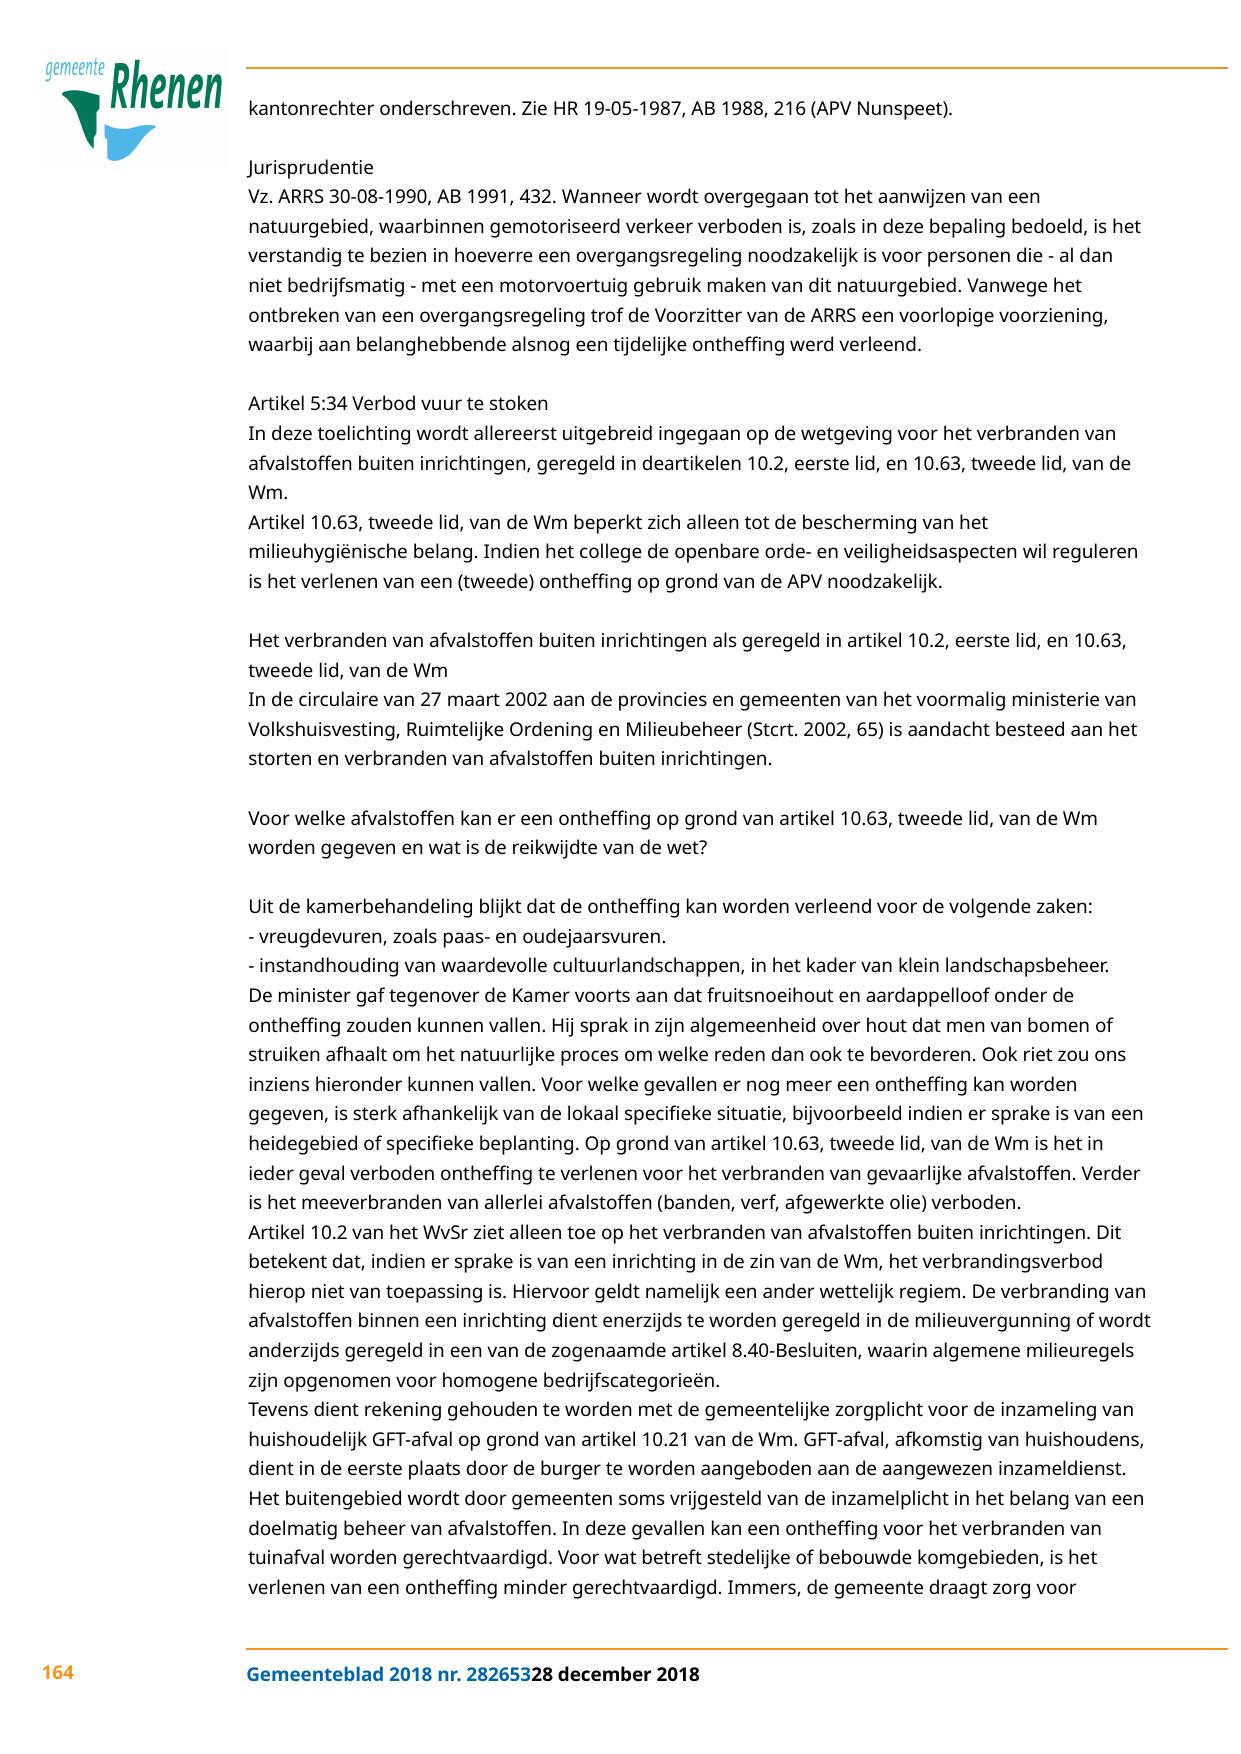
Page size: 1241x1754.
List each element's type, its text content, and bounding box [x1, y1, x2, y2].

text Tevens dient rekening gehouden te worden met de gemeentelijke zorgplicht voor de inzameling van huishoudelijk GFT-afval op grond van artikel 10.21 van de Wm. GFT-afval, afkomstig van huishoudens, dient in de eerste plaats door de burger te worden aangeboden aan de aangewezen inzameldienst. Het buitengebied wordt door gemeenten soms vrijgesteld van de inzamelplicht in het belang van een doelmatig beheer van afvalstoffen. In deze gevallen kan een ontheffing voor het verbranden van tuinafval worden gerechtvaardigd. Voor wat betreft stedelijke of bebouwde komgebieden, is het verlenen van een ontheffing minder gerechtvaardigd. Immers, de gemeente draagt zorg voor [248, 1396, 1152, 1600]
text Jurisprudentie [248, 154, 1152, 180]
text In deze toelichting wordt allereerst uitgebreid ingegaan op de wetgeving voor het verbranden van afvalstoffen buiten inrichtingen, geregeld in deartikelen 10.2, eerste lid, en 10.63, tweede lid, van de Wm. [248, 420, 1152, 505]
text Artikel 10.2 van het WvSr ziet alleen toe op het verbranden van afvalstoffen buiten inrichtingen. Dit betekent dat, indien er sprake is van een inrichting in de zin van de Wm, het verbrandingsverbod hierop niet van toepassing is. Hiervoor geldt namelijk een ander wettelijk regiem. De verbranding van afvalstoffen binnen een inrichting dient enerzijds te worden geregeld in de milieuvergunning of wordt anderzijds geregeld in een van de zogenaamde artikel 8.40-Besluiten, waarin algemene milieuregels zijn opgenomen voor homogene bedrijfscategorieën. [248, 1219, 1152, 1393]
text Het verbranden van afvalstoffen buiten inrichtingen als geregeld in artikel 10.2, eerste lid, en 10.63, tweede lid, van de Wm [248, 627, 1152, 683]
text Artikel 10.63, tweede lid, van de Wm beperkt zich alleen tot de bescherming van het milieuhygiënische belang. Indien het college de openbare orde- en veiligheidsaspecten wil reguleren is het verlenen van een (tweede) ontheffing op grond van de APV noodzakelijk. [248, 509, 1152, 594]
text Artikel 5:34 Verbod vuur te stoken [248, 391, 1152, 416]
text kantonrechter onderschreven. Zie HR 19-05-1987, AB 1988, 216 (APV Nunspeet). [248, 95, 1152, 121]
picture [41, 47, 231, 172]
text Vz. ARRS 30-08-1990, AB 1991, 432. Wanneer wordt overgegaan tot het aanwijzen van een natuurgebied, waarbinnen gemotoriseerd verkeer verboden is, zoals in deze bepaling bedoeld, is het verstandig te bezien in hoeverre een overgangsregeling noodzakelijk is voor personen die - al dan niet bedrijfsmatig - met een motorvoertuig gebruik maken van dit natuurgebied. Vanwege het ontbreken van een overgangsregeling trof de Voorzitter van de ARRS een voorlopige voorziening, waarbij aan belanghebbende alsnog een tijdelijke ontheffing werd verleend. [248, 183, 1152, 357]
text De minister gaf tegenover de Kamer voorts aan dat fruitsnoeihout en aardappelloof onder de ontheffing zouden kunnen vallen. Hij sprak in zijn algemeenheid over hout dat men van bomen of struiken afhaalt om het natuurlijke proces om welke reden dan ook te bevorderen. Ook riet zou ons inziens hieronder kunnen vallen. Voor welke gevallen er nog meer een ontheffing kan worden gegeven, is sterk afhankelijk van de lokaal specifieke situatie, bijvoorbeeld indien er sprake is van een heidegebied of specifieke beplanting. Op grond van artikel 10.63, tweede lid, van de Wm is het in ieder geval verboden ontheffing te verlenen voor het verbranden van gevaarlijke afvalstoffen. Verder is het meeverbranden van allerlei afvalstoffen (banden, verf, afgewerkte olie) verboden. [248, 982, 1152, 1215]
text Uit de kamerbehandeling blijkt dat de ontheffing kan worden verleend voor de volgende zaken: [248, 893, 1152, 919]
text - vreugdevuren, zoals paas- en oudejaarsvuren. [248, 923, 1152, 949]
text Voor welke afvalstoffen kan er een ontheffing op grond van artikel 10.63, tweede lid, van de Wm worden gegeven en wat is de reikwijdte van de wet? [248, 805, 1152, 860]
text - instandhouding van waardevolle cultuurlandschappen, in het kader van klein landschapsbeheer. [248, 953, 1152, 978]
text In de circulaire van 27 maart 2002 aan de provincies en gemeenten van het voormalig ministerie van Volkshuisvesting, Ruimtelijke Ordening en Milieubeheer (Stcrt. 2002, 65) is aandacht besteed aan het storten en verbranden van afvalstoffen buiten inrichtingen. [248, 686, 1152, 771]
